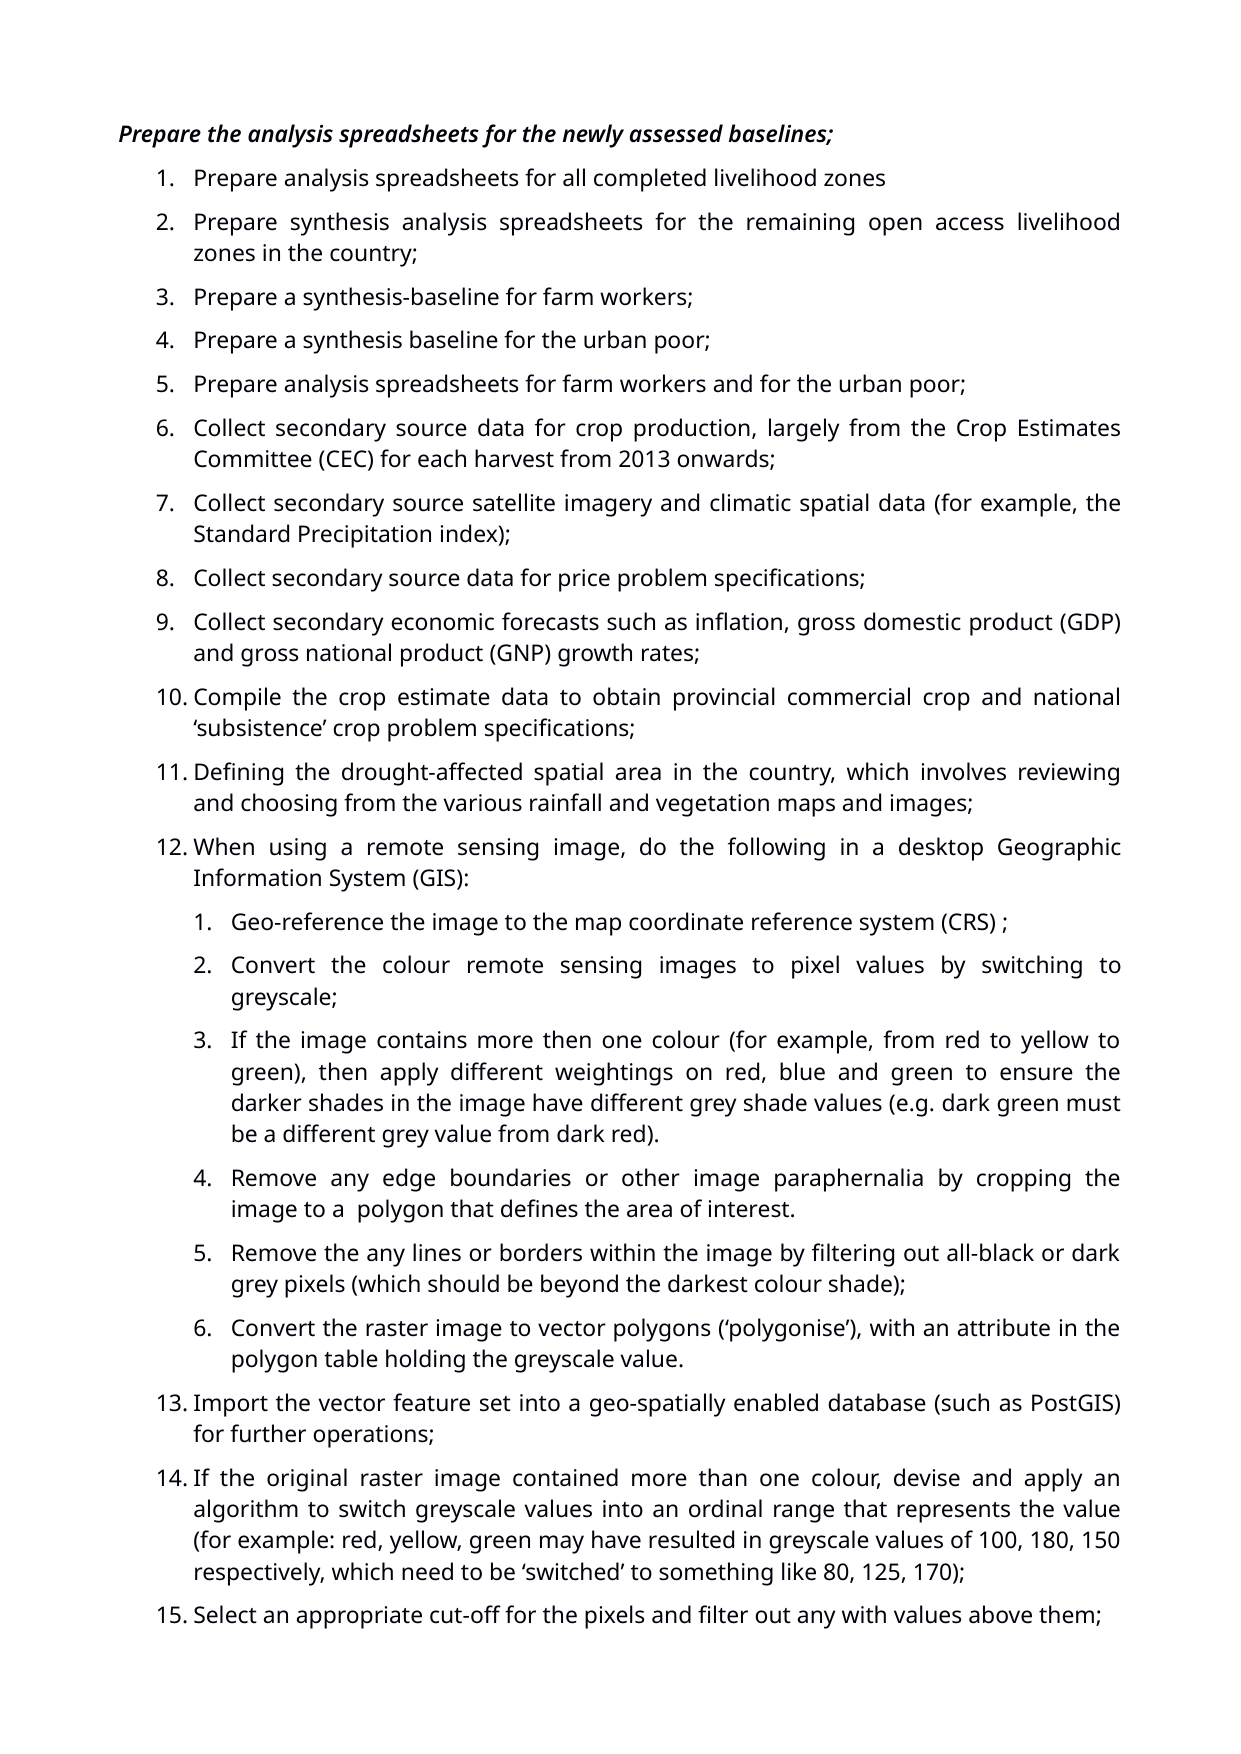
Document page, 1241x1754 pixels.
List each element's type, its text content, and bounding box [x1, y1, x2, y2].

list Prepare a synthesis-baseline for farm workers; [156, 281, 1122, 312]
list If the image contains more then one colour (for example, from red to yellow to green), then apply different weightings on red, blue and green to ensure the darker shades in the image have different grey shade values (e.g. dark green must be a different grey value from dark red). [193, 1024, 1122, 1149]
list Prepare synthesis analysis spreadsheets for the remaining open access livelihood zones in the country; [156, 206, 1122, 268]
list Prepare analysis spreadsheets for all completed livelihood zones [156, 162, 1122, 193]
list If the original raster image contained more than one colour, devise and apply an algorithm to switch greyscale values into an ordinal range that represents the value (for example: red, yellow, green may have resulted in greyscale values of 100, 180, 150 respectively, which need to be ‘switched’ to something like 80, 125, 170); [156, 1462, 1122, 1587]
list Convert the raster image to vector polygons (‘polygonise’), with an attribute in the polygon table holding the greyscale value. [193, 1312, 1122, 1374]
list Compile the crop estimate data to obtain provincial commercial crop and national ‘subsistence’ crop problem specifications; [156, 681, 1122, 743]
list Remove any edge boundaries or other image paraphernalia by cropping the image to a polygon that defines the area of interest. [193, 1162, 1122, 1224]
list Collect secondary source data for price problem specifications; [156, 562, 1122, 593]
list Import the vector feature set into a geo-spatially enabled database (such as PostGIS) for further operations; [156, 1387, 1122, 1449]
list Collect secondary source data for crop production, largely from the Crop Estimates Committee (CEC) for each harvest from 2013 onwards; [156, 412, 1122, 474]
list Defining the drought-affected spatial area in the country, which involves reviewing and choosing from the various rainfall and vegetation maps and images; [156, 756, 1122, 818]
list When using a remote sensing image, do the following in a desktop Geographic Information System (GIS): [156, 831, 1122, 893]
list Collect secondary source satellite imagery and climatic spatial data (for example, the Standard Precipitation index); [156, 487, 1122, 549]
subtitle Prepare the analysis spreadsheets for the newly assessed baselines; [118, 118, 1122, 149]
list Prepare a synthesis baseline for the urban poor; [156, 324, 1122, 356]
list Remove the any lines or borders within the image by filtering out all-black or dark grey pixels (which should be beyond the darkest colour shade); [193, 1237, 1122, 1299]
list Collect secondary economic forecasts such as inflation, gross domestic product (GDP) and gross national product (GNP) growth rates; [156, 606, 1122, 668]
list Geo-reference the image to the map coordinate reference system (CRS) ; [193, 906, 1122, 937]
list Convert the colour remote sensing images to pixel values by switching to greyscale; [193, 949, 1122, 1012]
list Prepare analysis spreadsheets for farm workers and for the urban poor; [156, 368, 1122, 399]
list Select an appropriate cut-off for the pixels and filter out any with values above them; [156, 1599, 1122, 1631]
